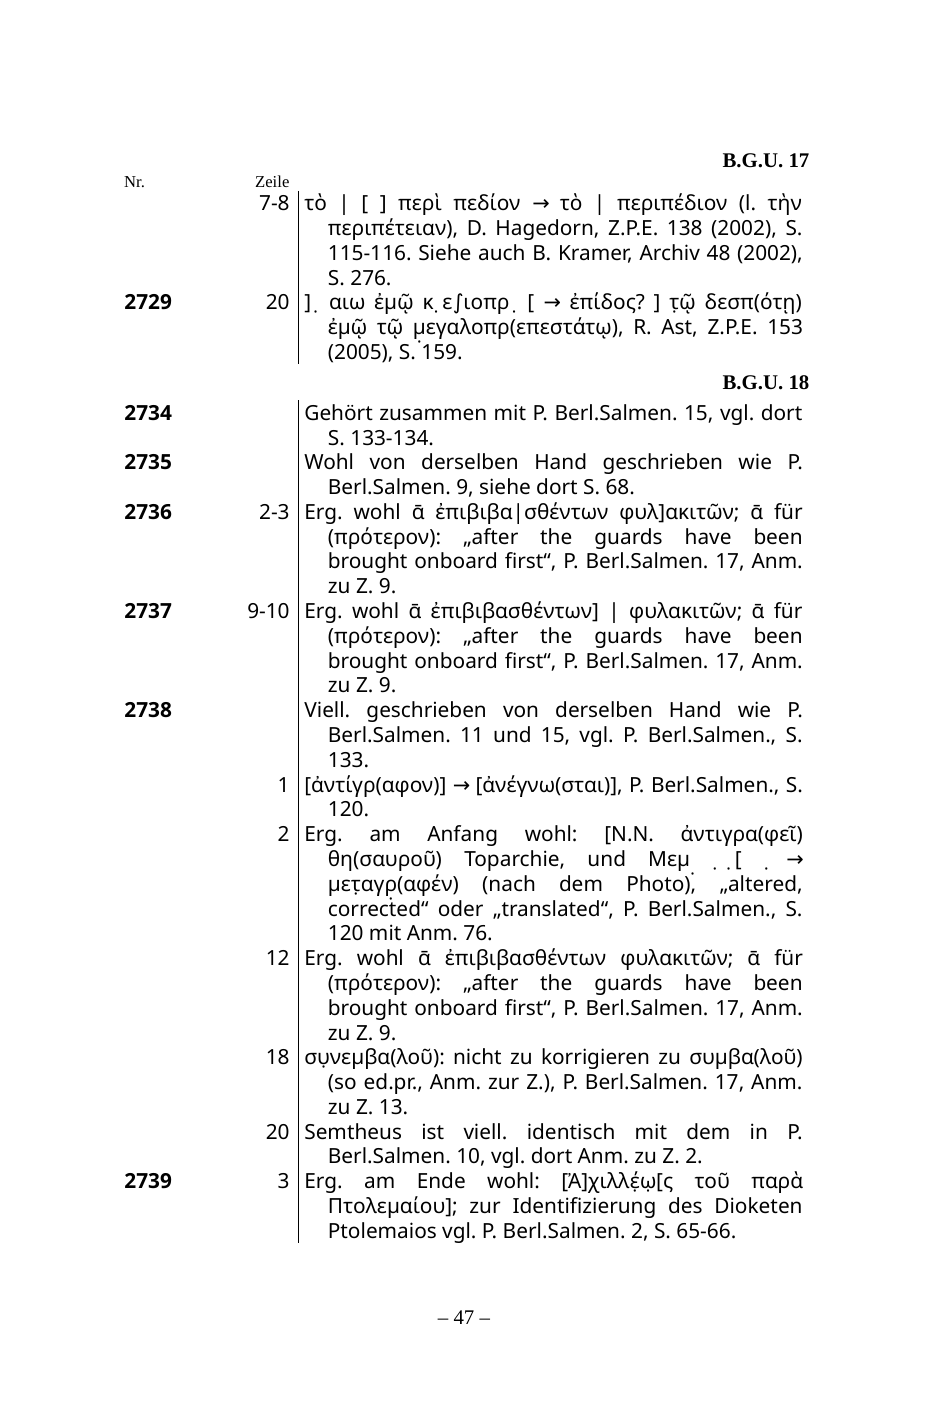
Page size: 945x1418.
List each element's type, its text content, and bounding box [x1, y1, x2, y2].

table_cell 2 [207, 822, 298, 946]
table_cell Erg. am Anfang wohl: [N.N. ἀντιγρα(φεῖ) θη(σαυροῦ) Toparchie, und Μεμ̣ ̣ ̣[ ̣ → μετ̣αγρ̣(αφέν) (nach dem Photo), „altered, corrected“ oder „translated“, P. Berl.Salmen., S. 120 mit Anm. 76. [299, 822, 809, 946]
table_cell 9-10 [207, 599, 298, 698]
table_cell [118, 1045, 207, 1119]
table_cell Viell. geschrieben von derselben Hand wie P. Berl.Salmen. 11 und 15, vgl. P. Berl.Salmen., S. 133. [299, 698, 809, 772]
table_cell [118, 946, 207, 1045]
table_cell Semtheus ist viell. identisch mit dem in P. Berl.Salmen. 10, vgl. dort Anm. zu Z. 2. [299, 1119, 809, 1169]
table_cell 2736 [118, 500, 207, 599]
table_cell Erg. am Ende wohl: [Ἀ]χιλλέ̣ω̣[ς τοῦ παρὰ Πτολεμαίου]; zur Identifizierung des Dioketen Ptolemaios vgl. P. Berl.Salmen. 2, S. 65-66. [299, 1169, 809, 1243]
table_header Gehört zusammen mit P. Berl.Salmen. 15, vgl. dort S. 133-134. [299, 400, 809, 450]
table_cell 20 [207, 290, 298, 364]
subtitle B.G.U. 18 [118, 370, 809, 394]
table_cell 2729 [118, 290, 207, 364]
table_cell 2738 [118, 698, 298, 772]
table_cell 1 [207, 772, 298, 822]
table_cell [118, 1119, 207, 1169]
table_cell 18 [207, 1045, 298, 1119]
table_cell Wohl von derselben Hand geschrieben wie P. Berl.Salmen. 9, siehe dort S. 68. [299, 450, 809, 499]
table_cell 2737 [118, 599, 207, 698]
table_cell 3 [207, 1169, 298, 1243]
table_cell Erg. wohl ᾱ ἐπιβιβασθέντων φυλακιτῶν; ᾱ für (πρότερον): „after the guards have been brought onboard first“, P. Berl.Salmen. 17, Anm. zu Z. 9. [299, 946, 809, 1045]
table_cell Erg. wohl ᾱ ἐπιβιβασθέντων] | φυλακιτῶν; ᾱ für (πρότερον): „after the guards have been brought onboard first“, P. Berl.Salmen. 17, Anm. zu Z. 9. [299, 599, 809, 698]
table_cell συ̣νεμβα(λοῦ): nicht zu korrigieren zu συμβα(λοῦ) (so ed.pr., Anm. zur Z.), P. Berl.Salmen. 17, Anm. zu Z. 13. [299, 1045, 809, 1119]
table_cell 12 [207, 946, 298, 1045]
table_cell 2-3 [207, 500, 298, 599]
table_cell [118, 822, 207, 946]
table_cell [118, 191, 207, 290]
table_cell ] ̣ αιω ἐμῷ κ ̣ε∫ιοπρ ̣ [ → ἐπίδος? ] τ̣ῷ δεσπ(ότῃ) ἐμῷ τῷ μ̣εγαλοπρ(επεστάτῳ), R. Ast, Z.P.E. 153 (2005), S. 159. [299, 290, 809, 364]
table_cell τὸ | [ ] περὶ πεδίον → τὸ | περιπέδιον (l. τὴν περιπέτειαν), D. Hagedorn, Z.P.E. 138 (2002), S. 115-116. Siehe auch B. Kramer, Archiv 48 (2002), S. 276. [299, 191, 809, 290]
table_cell Erg. wohl ᾱ ἐπιβιβα|σθέντων φυλ]ακιτῶν; ᾱ für (πρότερον): „after the guards have been brought onboard first“, P. Berl.Salmen. 17, Anm. zu Z. 9. [299, 500, 809, 599]
table_cell 2735 [118, 450, 298, 499]
table_cell [ἀντίγρ(αφον)] → [ἀνέγνω(σται)], P. Berl.Salmen., S. 120. [299, 772, 809, 822]
table_cell 20 [207, 1119, 298, 1169]
table_cell 2739 [118, 1169, 207, 1243]
table_cell [118, 772, 207, 822]
table_cell 7-8 [207, 191, 298, 290]
table_header 2734 [118, 400, 298, 450]
